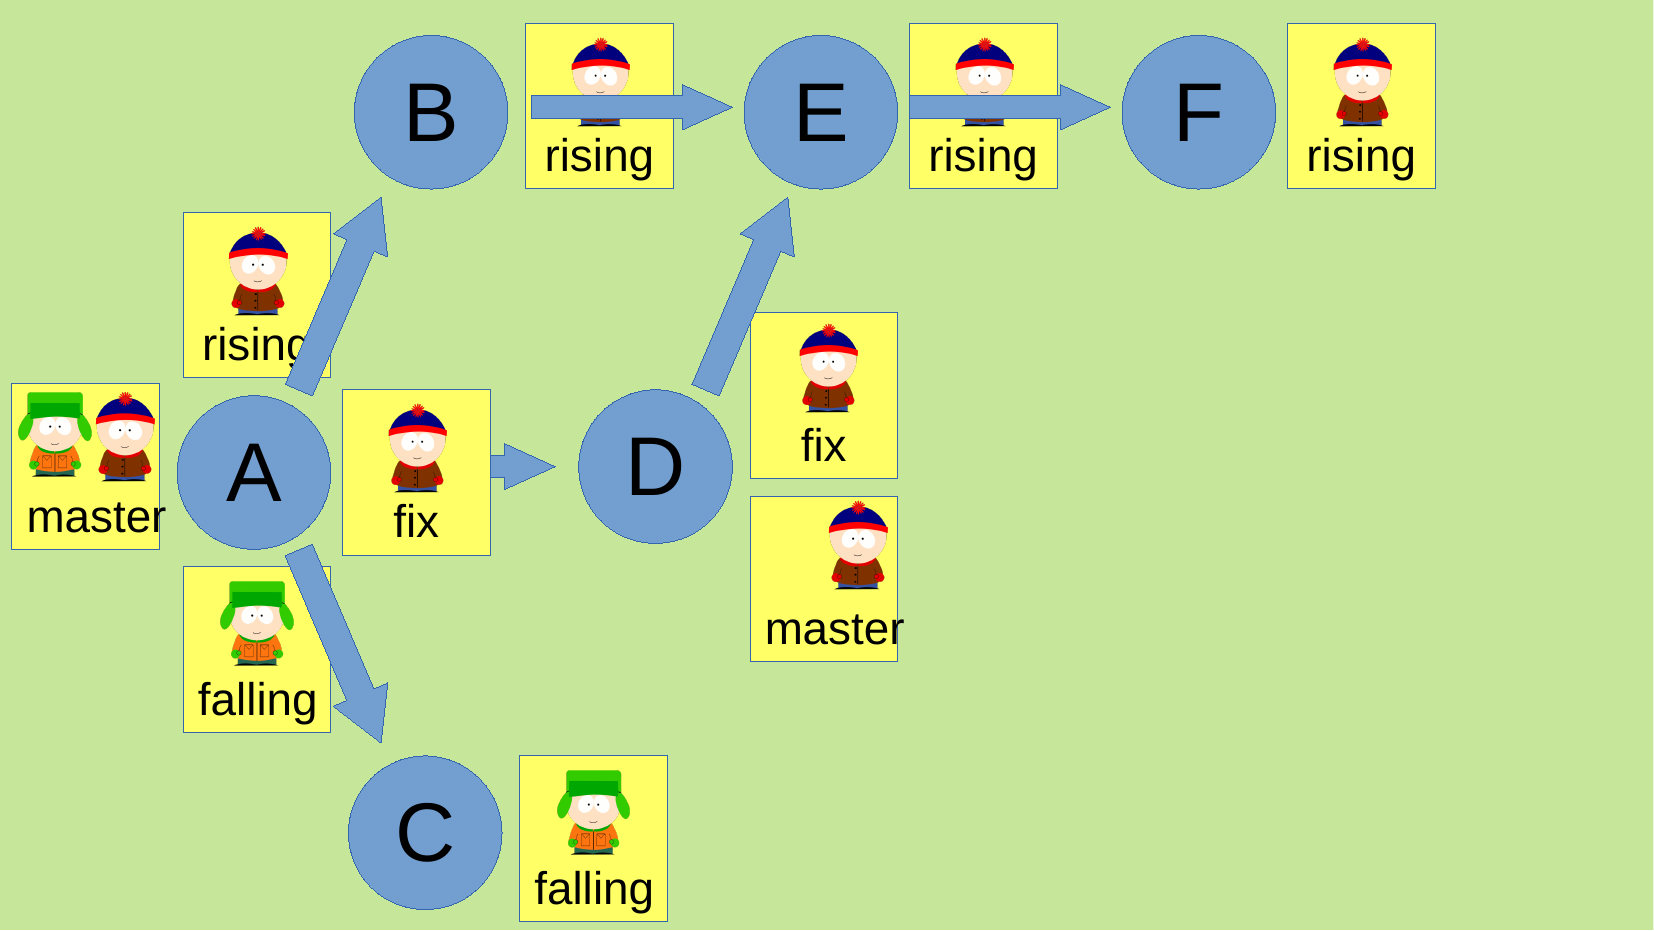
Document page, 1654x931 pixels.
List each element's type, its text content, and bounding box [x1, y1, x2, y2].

text_box rising [321, 355, 331, 378]
text_box falling [519, 755, 668, 922]
picture [16, 389, 157, 483]
picture [218, 578, 296, 668]
picture [797, 321, 860, 414]
text_box D [578, 389, 733, 544]
text_box [491, 443, 556, 490]
text_box rising [909, 23, 1058, 95]
text_box rising [525, 23, 674, 189]
picture [569, 119, 632, 128]
text_box falling [323, 566, 331, 585]
text_box master [11, 383, 160, 550]
picture [569, 35, 632, 95]
text_box [909, 84, 1111, 130]
text_box fix [750, 312, 898, 479]
text_box rising [1287, 23, 1436, 189]
text_box [531, 84, 733, 130]
text_box E [744, 35, 898, 190]
text_box [691, 197, 795, 396]
text_box falling [183, 566, 331, 733]
text_box A [177, 395, 331, 550]
picture [226, 224, 290, 317]
text_box F [1122, 35, 1276, 190]
text_box C [348, 755, 503, 910]
picture [953, 35, 1016, 95]
text_box [285, 197, 388, 396]
text_box B [354, 35, 508, 190]
text_box rising [909, 119, 1058, 189]
picture [555, 767, 632, 857]
picture [826, 498, 890, 591]
picture [953, 119, 1016, 128]
text_box rising [292, 338, 303, 357]
text_box rising [183, 212, 331, 378]
text_box [285, 544, 388, 743]
text_box fix [342, 389, 491, 556]
text_box master [750, 496, 898, 662]
picture [1331, 35, 1394, 128]
picture [386, 401, 449, 494]
